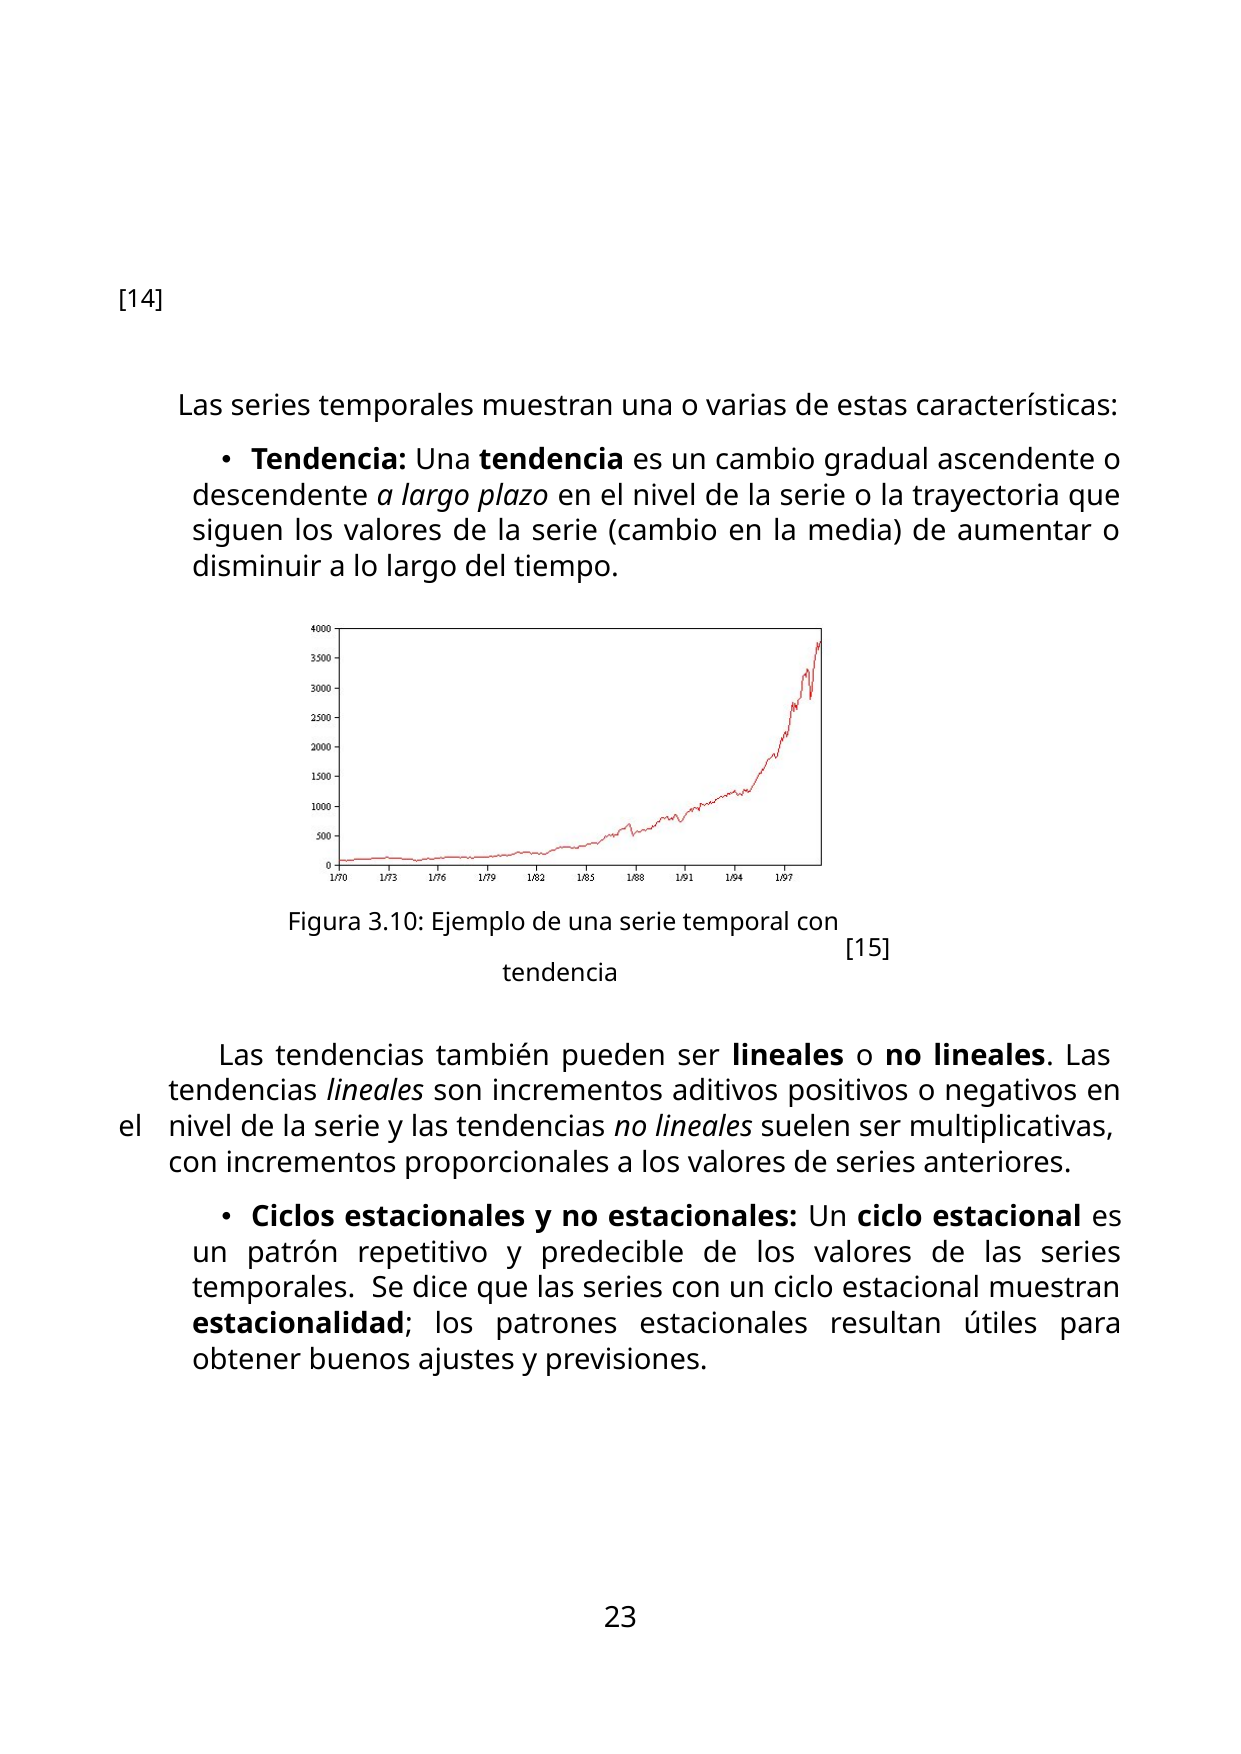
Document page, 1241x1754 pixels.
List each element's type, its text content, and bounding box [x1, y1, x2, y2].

text Figura 3.10: Ejemplo de una serie temporal con tendencia [281, 887, 845, 988]
list Ciclos estacionales y no estacionales: Un ciclo estacional es un patrón repetitivo y predecible de los valores de las series temporales. Se dice que las series con un ciclo estacional muestran estacionalidad; los patrones estacionales resultan útiles para obtener buenos ajustes y previsiones. [162, 1195, 1122, 1378]
text [118, 925, 281, 965]
text [15] [845, 925, 1122, 965]
text Las tendencias también pueden ser lineales o no lineales. Las tendencias lineales son incrementos aditivos positivos o negativos en el nivel de la serie y las tendencias no lineales suelen ser multiplicativas, con incrementos proporcionales a los valores de series anteriores. [118, 1034, 1122, 1181]
text [14] [118, 281, 1122, 315]
list Tendencia: Una tendencia es un cambio gradual ascendente o descendente a largo plazo en el nivel de la serie o la trayectoria que siguen los valores de la serie (cambio en la media) de aumentar o disminuir a lo largo del tiempo. [162, 438, 1122, 585]
text Las series temporales muestran una o varias de estas características: [118, 384, 1122, 423]
picture [295, 623, 832, 887]
